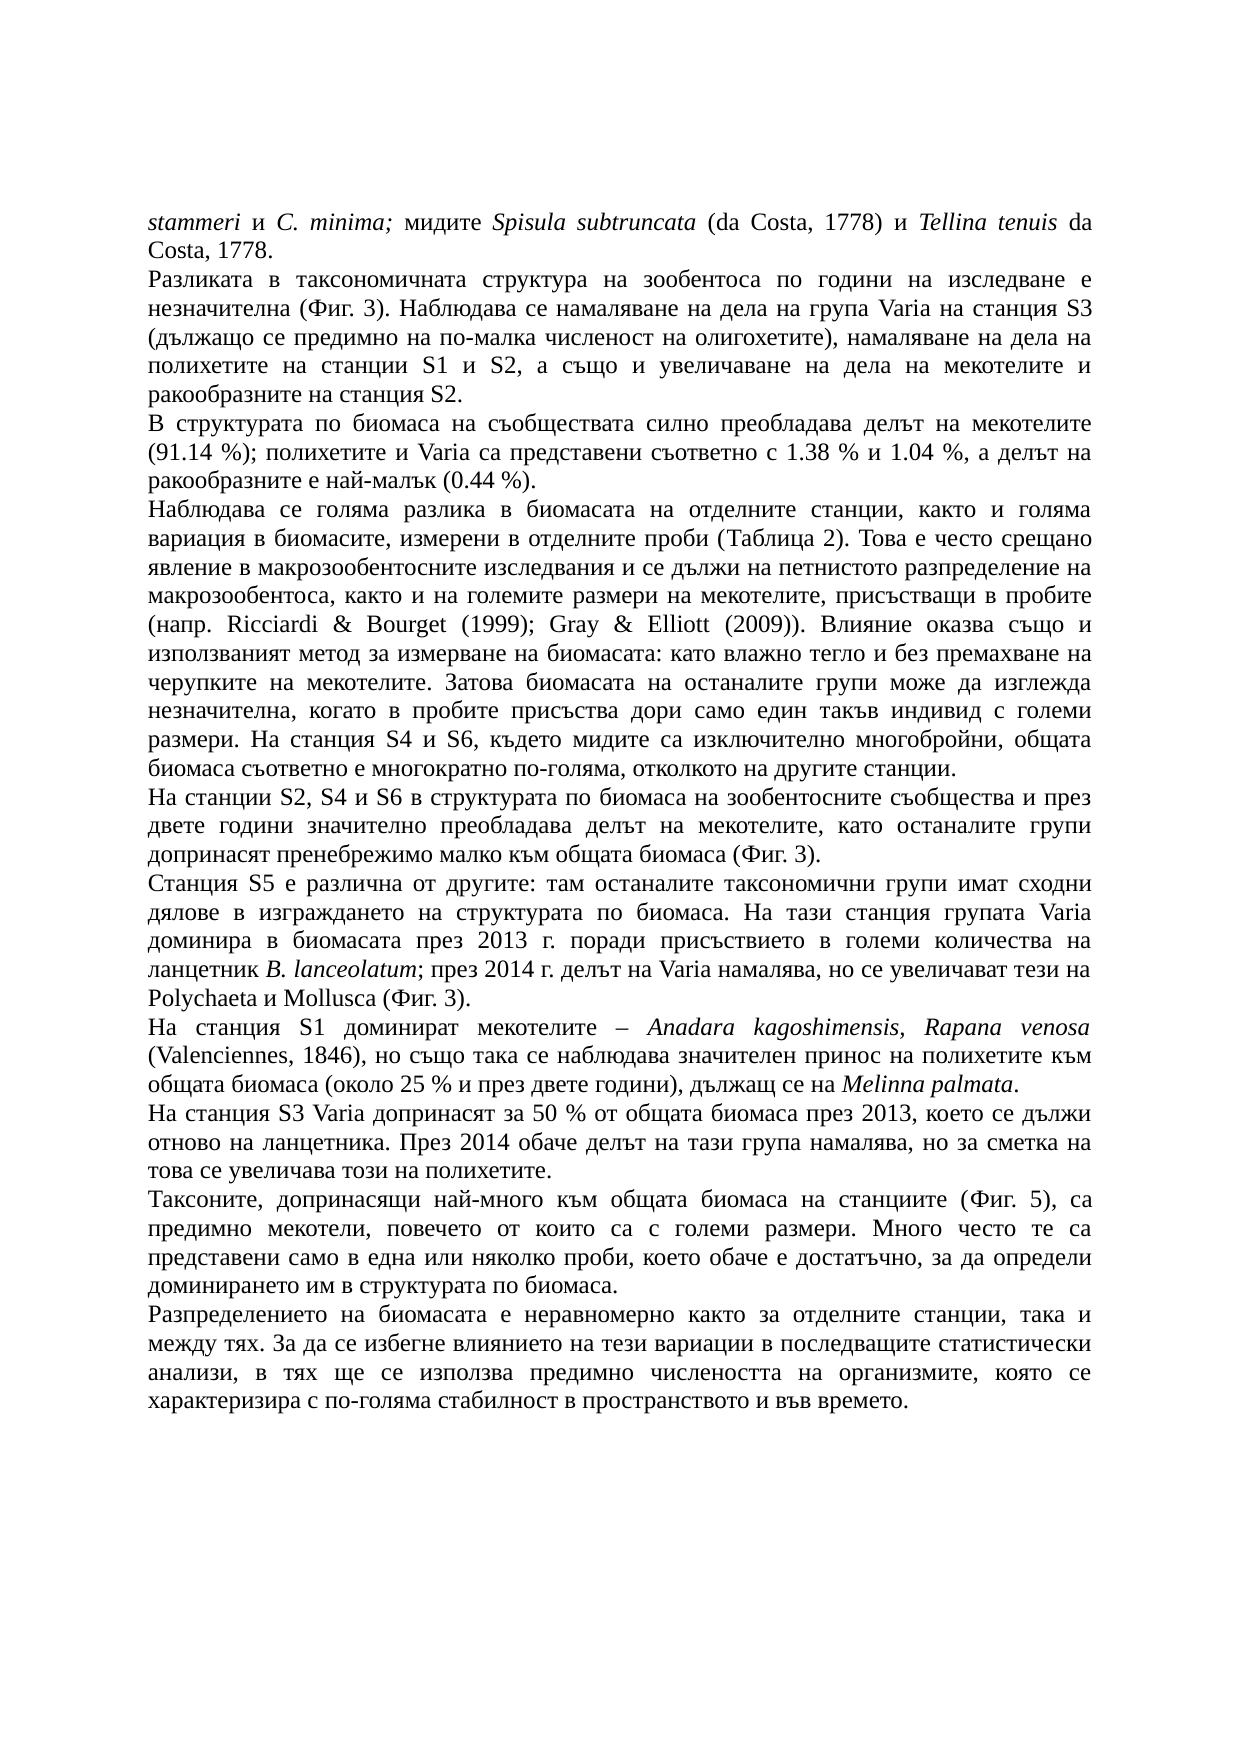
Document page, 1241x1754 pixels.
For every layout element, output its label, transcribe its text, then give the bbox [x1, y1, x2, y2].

text Станция S5 е различна от другите: там останалите таксономични групи имат сходни дялове в изграждането на структурата по биомаса. На тази станция групата Varia доминира в биомасата през 2013 г. поради присъствието в големи количества на ланцетник B. lanceolatum; през 2014 г. делът на Varia намалява, но се увеличават тези на Polychaeta и Mollusca (Фиг. 3). [148, 868, 1093, 1012]
text stammeri и C. minima; мидите Spisula subtruncata (da Costa, 1778) и Tellina tenuis da Costa, 1778. [148, 207, 1093, 264]
text На станция S3 Varia допринасят за 50 % от общата биомаса през 2013, което се дължи отново на ланцетника. През 2014 обаче делът на тази група намалява, но за сметка на това се увеличава този на полихетите. [148, 1098, 1093, 1184]
text Разпределението на биомасата е неравномерно както за отделните станции, така и между тях. За да се избегне влиянието на тези вариации в последващите статистически анализи, в тях ще се използва предимно числеността на организмите, която се характеризира с по-голяма стабилност в пространството и във времето. [148, 1299, 1093, 1414]
text На станция S1 доминират мекотелите – Anadara kagoshimensis, Rapana venosa (Valenciennes, 1846), но също така се наблюдава значителен принос на полихетите към общата биомаса (около 25 % и през двете години), дължащ се на Melinna palmata. [148, 1012, 1093, 1098]
text Разликата в таксономичната структура на зообентоса по години на изследване е незначителна (Фиг. 3). Наблюдава се намаляване на дела на група Varia на станция S3 (дължащо се предимно на по-малка численост на олигохетите), намаляване на дела на полихетите на станции S1 и S2, а също и увеличаване на дела на мекотелите и ракообразните на станция S2. [148, 264, 1093, 408]
text Таксоните, допринасящи най-много към общата биомаса на станциите (Фиг. 5), са предимно мекотели, повечето от които са с големи размери. Много често те са представени само в една или няколко проби, което обаче е достатъчно, за да определи доминирането им в структурата по биомаса. [148, 1184, 1093, 1299]
text В структурата по биомаса на съобществата силно преобладава делът на мекотелите (91.14 %); полихетите и Varia са представени съответно с 1.38 % и 1.04 %, а делът на ракообразните е най-малък (0.44 %). [148, 408, 1093, 494]
text Наблюдава се голяма разлика в биомасата на отделните станции, както и голяма вариация в биомасите, измерени в отделните проби (Таблица 2). Това е често срещано явление в макрозообентосните изследвания и се дължи на петнистото разпределение на макрозообентоса, както и на големите размери на мекотелите, присъстващи в пробите (напр. Ricciardi & Bourget (1999); Gray & Elliott (2009)). Влияние оказва също и използваният метод за измерване на биомасата: като влажно тегло и без премахване на черупките на мекотелите. Затова биомасата на останалите групи може да изглежда незначителна, когато в пробите присъства дори само един такъв индивид с големи размери. На станция S4 и S6, където мидите са изключително многобройни, общата биомаса съответно е многократно по-голяма, отколкото на другите станции. [148, 494, 1093, 782]
text На станции S2, S4 и S6 в структурата по биомаса на зообентосните съобщества и през двете години значително преобладава делът на мекотелите, като останалите групи допринасят пренебрежимо малко към общата биомаса (Фиг. 3). [148, 782, 1093, 868]
